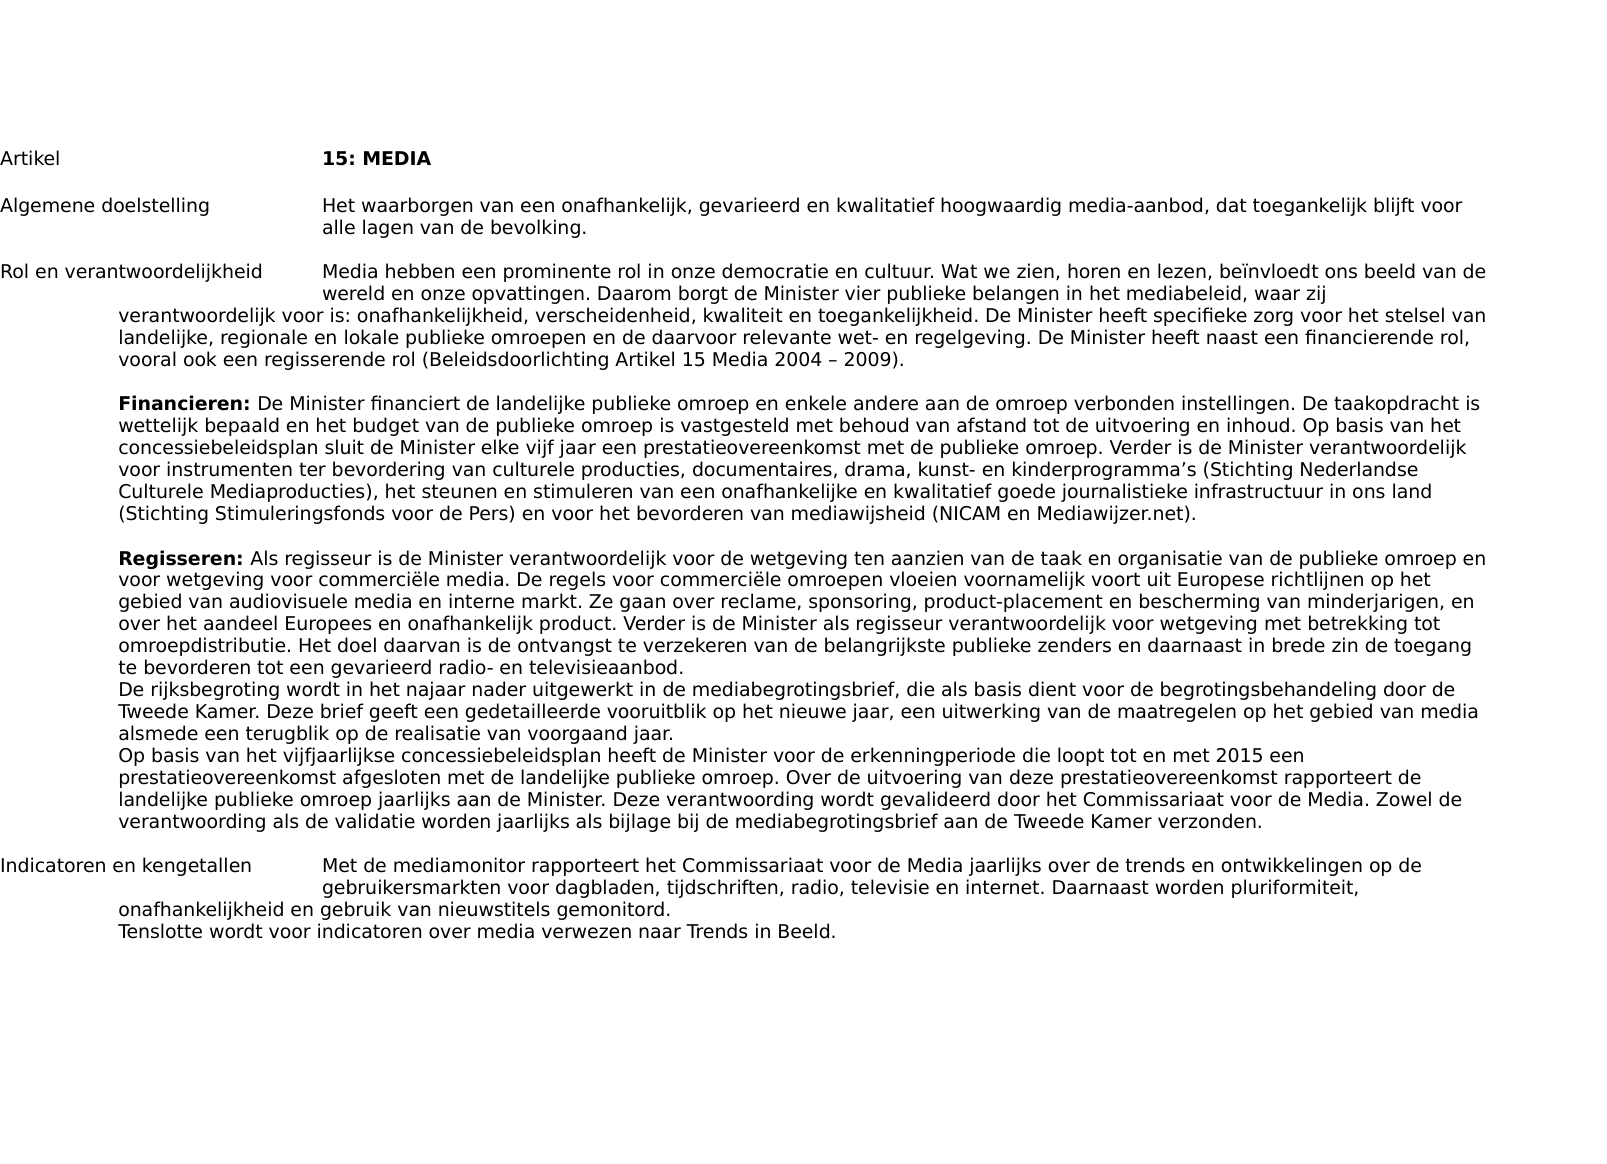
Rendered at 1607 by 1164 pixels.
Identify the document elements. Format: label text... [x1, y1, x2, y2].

text Media hebben een prominente rol in onze democratie en cultuur. Wat we zien, horen en lezen, beïnvloedt ons beeld van de wereld en onze opvattingen. Daarom borgt de Minister vier publieke belangen in het mediabeleid, waar zij verantwoordelijk voor is: onafhankelijkheid, verscheidenheid, kwaliteit en toegankelijkheid. De Minister heeft specifieke zorg voor het stelsel van landelijke, regionale en lokale publieke omroepen en de daarvoor relevante wet- en regelgeving. De Minister heeft naast een financierende rol, vooral ook een regisserende rol (Beleidsdoorlichting Artikel 15 Media 2004 – 2009). [0, 261, 1488, 371]
text Artikel [0, 148, 322, 170]
text Tenslotte wordt voor indicatoren over media verwezen naar Trends in Beeld. [118, 921, 1488, 943]
subtitle 15: MEDIA [0, 148, 1488, 178]
text Financieren: De Minister financiert de landelijke publieke omroep en enkele andere aan de omroep verbonden instellingen. De taakopdracht is wettelijk bepaald en het budget van de publieke omroep is vastgesteld met behoud van afstand tot de uitvoering en inhoud. Op basis van het concessiebeleidsplan sluit de Minister elke vijf jaar een prestatieovereenkomst met de publieke omroep. Verder is de Minister verantwoordelijk voor instrumenten ter bevordering van culturele producties, documentaires, drama, kunst- en kinderprogramma’s (Stichting Nederlandse Culturele Mediaproducties), het steunen en stimuleren van een onafhankelijke en kwalitatief goede journalistieke infrastructuur in ons land (Stichting Stimuleringsfonds voor de Pers) en voor het bevorderen van mediawijsheid (NICAM en Mediawijzer.net). [118, 393, 1488, 525]
text Met de mediamonitor rapporteert het Commissariaat voor de Media jaarlijks over de trends en ontwikkelingen op de gebruikersmarkten voor dagbladen, tijdschriften, radio, televisie en internet. Daarnaast worden pluriformiteit, onafhankelijkheid en gebruik van nieuwstitels gemonitord. [0, 855, 1488, 921]
text Indicatoren en kengetallen [0, 855, 322, 877]
text Regisseren: Als regisseur is de Minister verantwoordelijk voor de wetgeving ten aanzien van de taak en organisatie van de publieke omroep en voor wetgeving voor commerciële media. De regels voor commerciële omroepen vloeien voornamelijk voort uit Europese richtlijnen op het gebied van audiovisuele media en interne markt. Ze gaan over reclame, sponsoring, product-placement en bescherming van minderjarigen, en over het aandeel Europees en onafhankelijk product. Verder is de Minister als regisseur verantwoordelijk voor wetgeving met betrekking tot omroepdistributie. Het doel daarvan is de ontvangst te verzekeren van de belangrijkste publieke zenders en daarnaast in brede zin de toegang te bevorderen tot een gevarieerd radio- en televisieaanbod. [118, 547, 1488, 679]
text De rijksbegroting wordt in het najaar nader uitgewerkt in de mediabegrotingsbrief, die als basis dient voor de begrotingsbehandeling door de Tweede Kamer. Deze brief geeft een gedetailleerde vooruitblik op het nieuwe jaar, een uitwerking van de maatregelen op het gebied van media alsmede een terugblik op de realisatie van voorgaand jaar. [118, 679, 1488, 745]
text Algemene doelstelling [0, 195, 322, 217]
text Op basis van het vijfjaarlijkse concessiebeleidsplan heeft de Minister voor de erkenningperiode die loopt tot en met 2015 een prestatieovereenkomst afgesloten met de landelijke publieke omroep. Over de uitvoering van deze prestatieovereenkomst rapporteert de landelijke publieke omroep jaarlijks aan de Minister. Deze verantwoording wordt gevalideerd door het Commissariaat voor de Media. Zowel de verantwoording als de validatie worden jaarlijks als bijlage bij de mediabegrotingsbrief aan de Tweede Kamer verzonden. [118, 745, 1488, 833]
text Het waarborgen van een onafhankelijk, gevarieerd en kwalitatief hoogwaardig media-aanbod, dat toegankelijk blijft voor alle lagen van de bevolking. [0, 195, 1488, 239]
text Rol en verantwoordelijkheid [0, 261, 322, 283]
